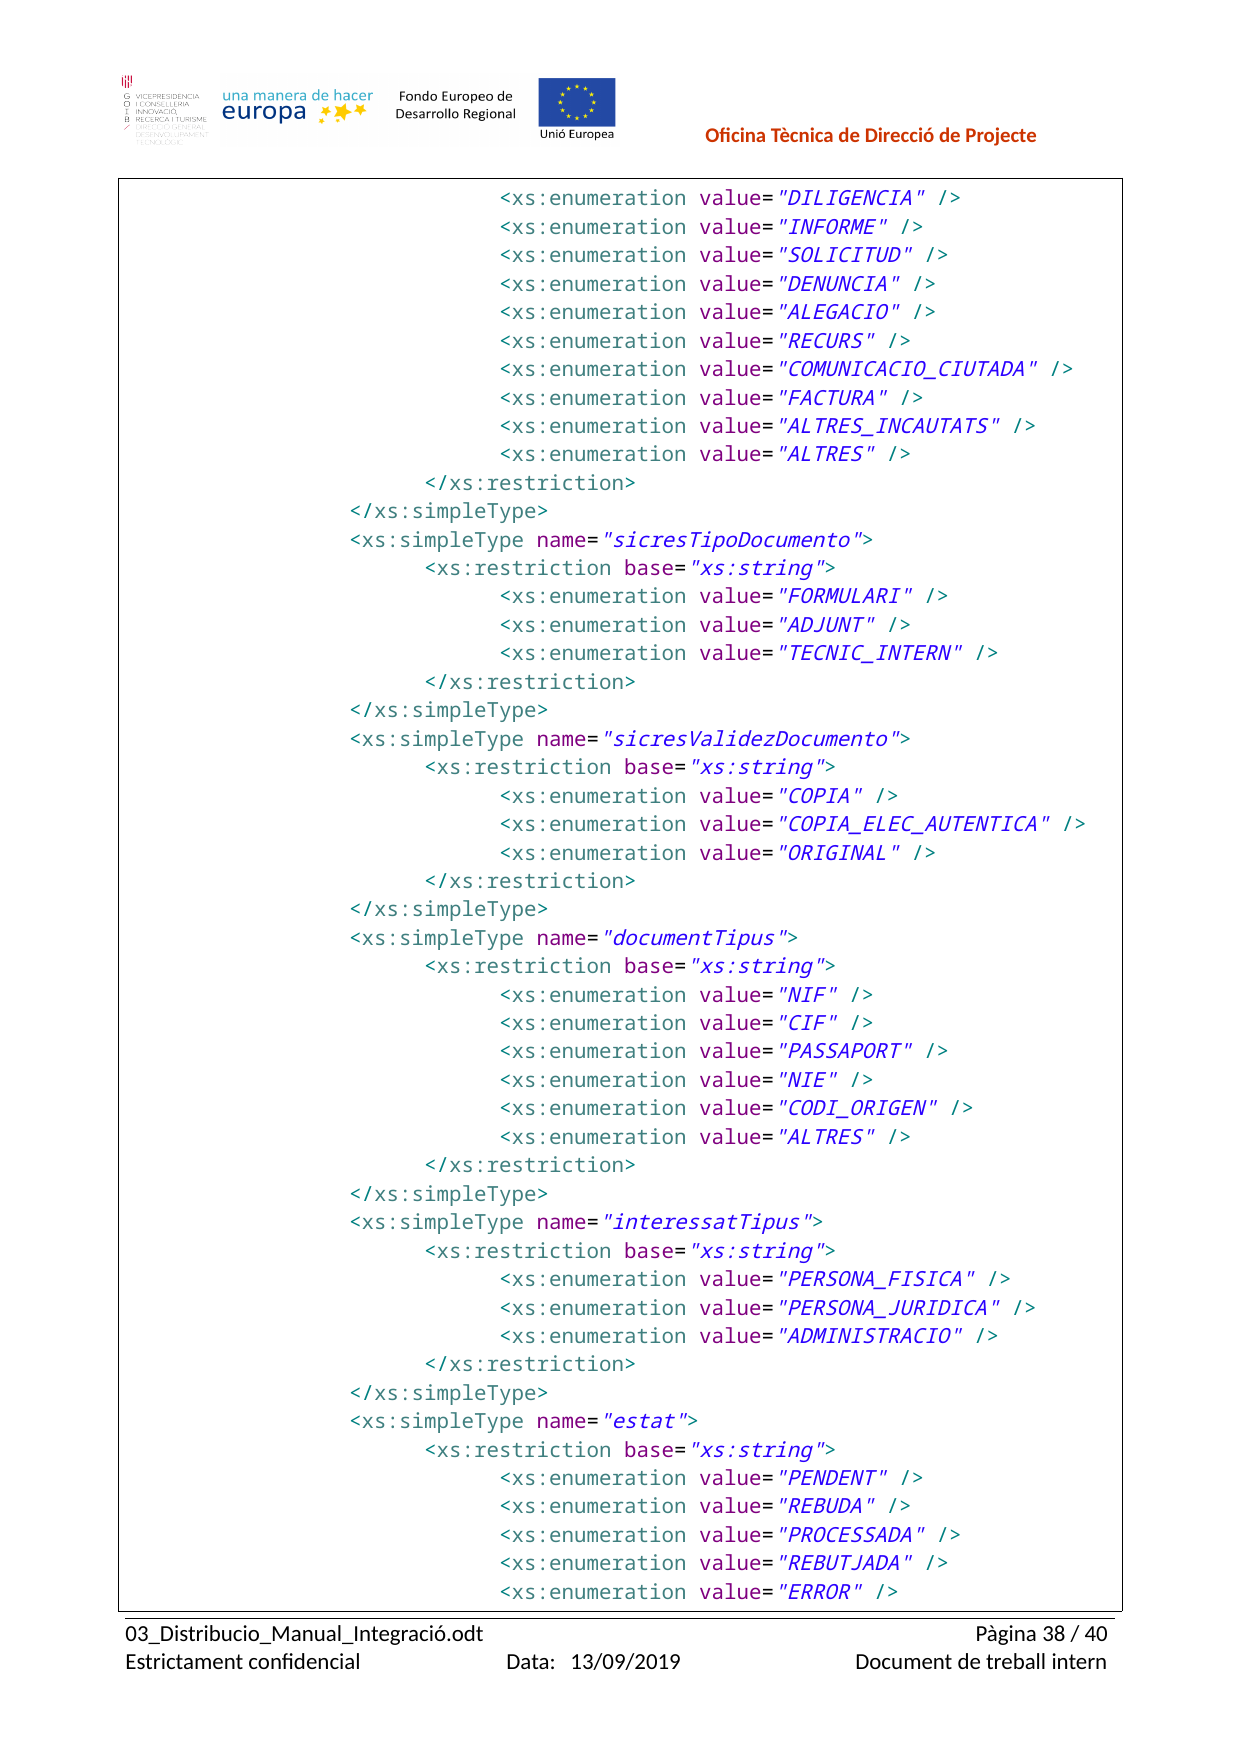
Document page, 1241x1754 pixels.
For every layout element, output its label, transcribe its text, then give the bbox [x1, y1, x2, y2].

table_header <xs:enumeration value="DILIGENCIA" /> <xs:enumeration value="INFORME" /> <xs:enumeration value="SOLICITUD" /> <xs:enumeration value="DENUNCIA" /> <xs:enumeration value="ALEGACIO" /> <xs:enumeration value="RECURS" /> <xs:enumeration value="COMUNICACIO_CIUTADA" /> <xs:enumeration value="FACTURA" /> <xs:enumeration value="ALTRES_INCAUTATS" /> <xs:enumeration value="ALTRES" /> </xs:restriction> </xs:simpleType> <xs:simpleType name="sicresTipoDocumento"> <xs:restriction base="xs:string"> <xs:enumeration value="FORMULARI" /> <xs:enumeration value="ADJUNT" /> <xs:enumeration value="TECNIC_INTERN" /> </xs:restriction> </xs:simpleType> <xs:simpleType name="sicresValidezDocumento"> <xs:restriction base="xs:string"> <xs:enumeration value="COPIA" /> <xs:enumeration value="COPIA_ELEC_AUTENTICA" /> <xs:enumeration value="ORIGINAL" /> </xs:restriction> </xs:simpleType> <xs:simpleType name="documentTipus"> <xs:restriction base="xs:string"> <xs:enumeration value="NIF" /> <xs:enumeration value="CIF" /> <xs:enumeration value="PASSAPORT" /> <xs:enumeration value="NIE" /> <xs:enumeration value="CODI_ORIGEN" /> <xs:enumeration value="ALTRES" /> </xs:restriction> </xs:simpleType> <xs:simpleType name="interessatTipus"> <xs:restriction base="xs:string"> <xs:enumeration value="PERSONA_FISICA" /> <xs:enumeration value="PERSONA_JURIDICA" /> <xs:enumeration value="ADMINISTRACIO" /> </xs:restriction> </xs:simpleType> <xs:simpleType name="estat"> <xs:restriction base="xs:string"> <xs:enumeration value="PENDENT" /> <xs:enumeration value="REBUDA" /> <xs:enumeration value="PROCESSADA" /> <xs:enumeration value="REBUTJADA" /> <xs:enumeration value="ERROR" /> [119, 179, 1122, 1611]
picture [219, 73, 621, 147]
picture [118, 73, 213, 147]
